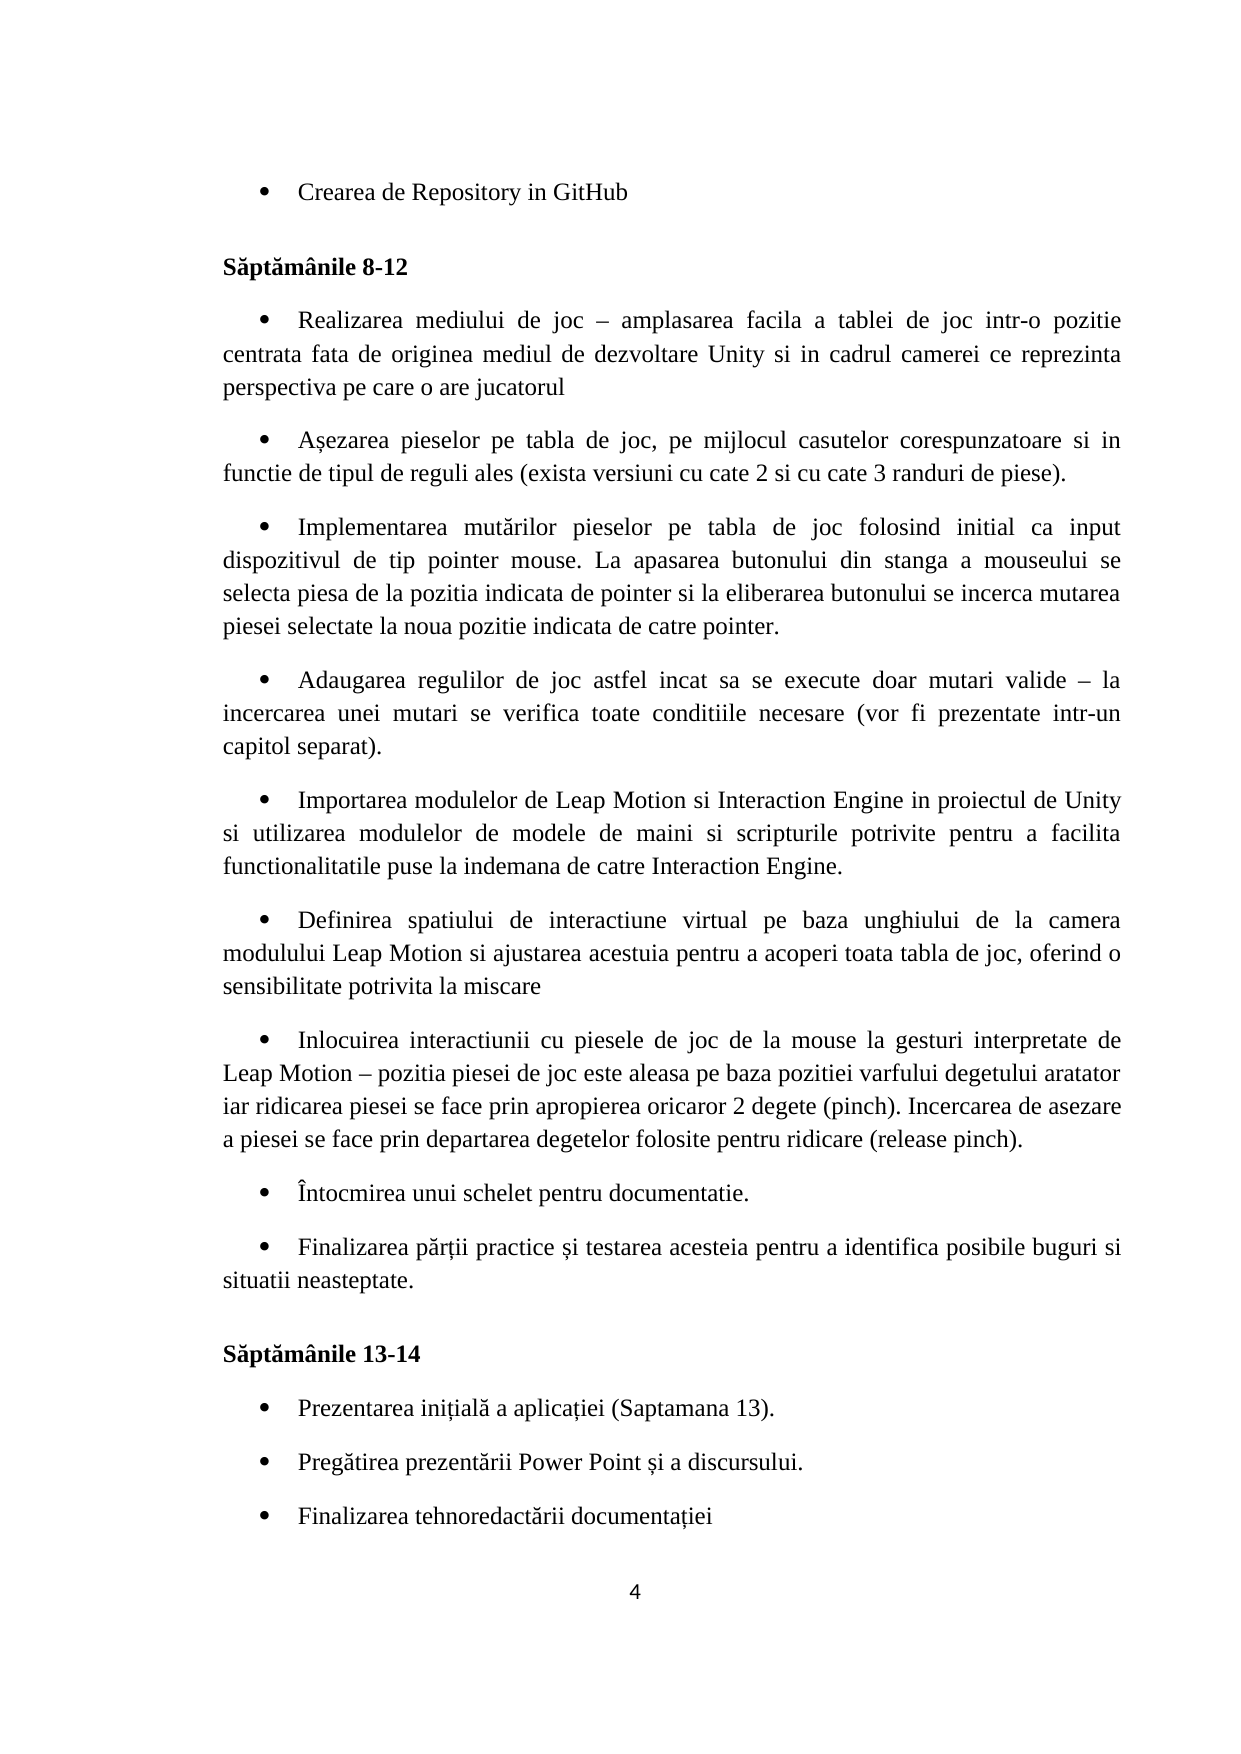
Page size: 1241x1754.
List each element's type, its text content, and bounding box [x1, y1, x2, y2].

list Definirea spatiului de interactiune virtual pe baza unghiului de la camera modulului Leap Motion si ajustarea acestuia pentru a acoperi toata tabla de joc, oferind o sensibilitate potrivita la miscare [185, 905, 1122, 1000]
list Așezarea pieselor pe tabla de joc, pe mijlocul casutelor corespunzatoare si in functie de tipul de reguli ales (exista versiuni cu cate 2 si cu cate 3 randuri de piese). [185, 426, 1122, 487]
subtitle Săptămânile 8-12 [223, 252, 1122, 281]
list Crearea de Repository in GitHub [185, 177, 1122, 206]
list Importarea modulelor de Leap Motion si Interaction Engine in proiectul de Unity si utilizarea modulelor de modele de maini si scripturile potrivite pentru a facilita functionalitatile puse la indemana de catre Interaction Engine. [185, 785, 1122, 880]
list Finalizarea părții practice și testarea acesteia pentru a identifica posibile buguri si situatii neasteptate. [185, 1232, 1122, 1293]
list Întocmirea unui schelet pentru documentatie. [185, 1178, 1122, 1207]
list Finalizarea tehnoredactării documentației [185, 1501, 1122, 1530]
list Inlocuirea interactiunii cu piesele de joc de la mouse la gesturi interpretate de Leap Motion – pozitia piesei de joc este aleasa pe baza pozitiei varfului degetului aratator iar ridicarea piesei se face prin apropierea oricaror 2 degete (pinch). Incercarea de asezare a piesei se face prin departarea degetelor folosite pentru ridicare (release pinch). [185, 1025, 1122, 1153]
list Prezentarea inițială a aplicației (Saptamana 13). [185, 1393, 1122, 1422]
list Pregătirea prezentării Power Point și a discursului. [185, 1447, 1122, 1476]
list Realizarea mediului de joc – amplasarea facila a tablei de joc intr-o pozitie centrata fata de originea mediul de dezvoltare Unity si in cadrul camerei ce reprezinta perspectiva pe care o are jucatorul [185, 306, 1122, 400]
subtitle Săptămânile 13-14 [223, 1339, 1122, 1368]
list Adaugarea regulilor de joc astfel incat sa se execute doar mutari valide – la incercarea unei mutari se verifica toate conditiile necesare (vor fi prezentate intr-un capitol separat). [185, 665, 1122, 760]
list Implementarea mutărilor pieselor pe tabla de joc folosind initial ca input dispozitivul de tip pointer mouse. La apasarea butonului din stanga a mouseului se selecta piesa de la pozitia indicata de pointer si la eliberarea butonului se incerca mutarea piesei selectate la noua pozitie indicata de catre pointer. [185, 512, 1122, 640]
